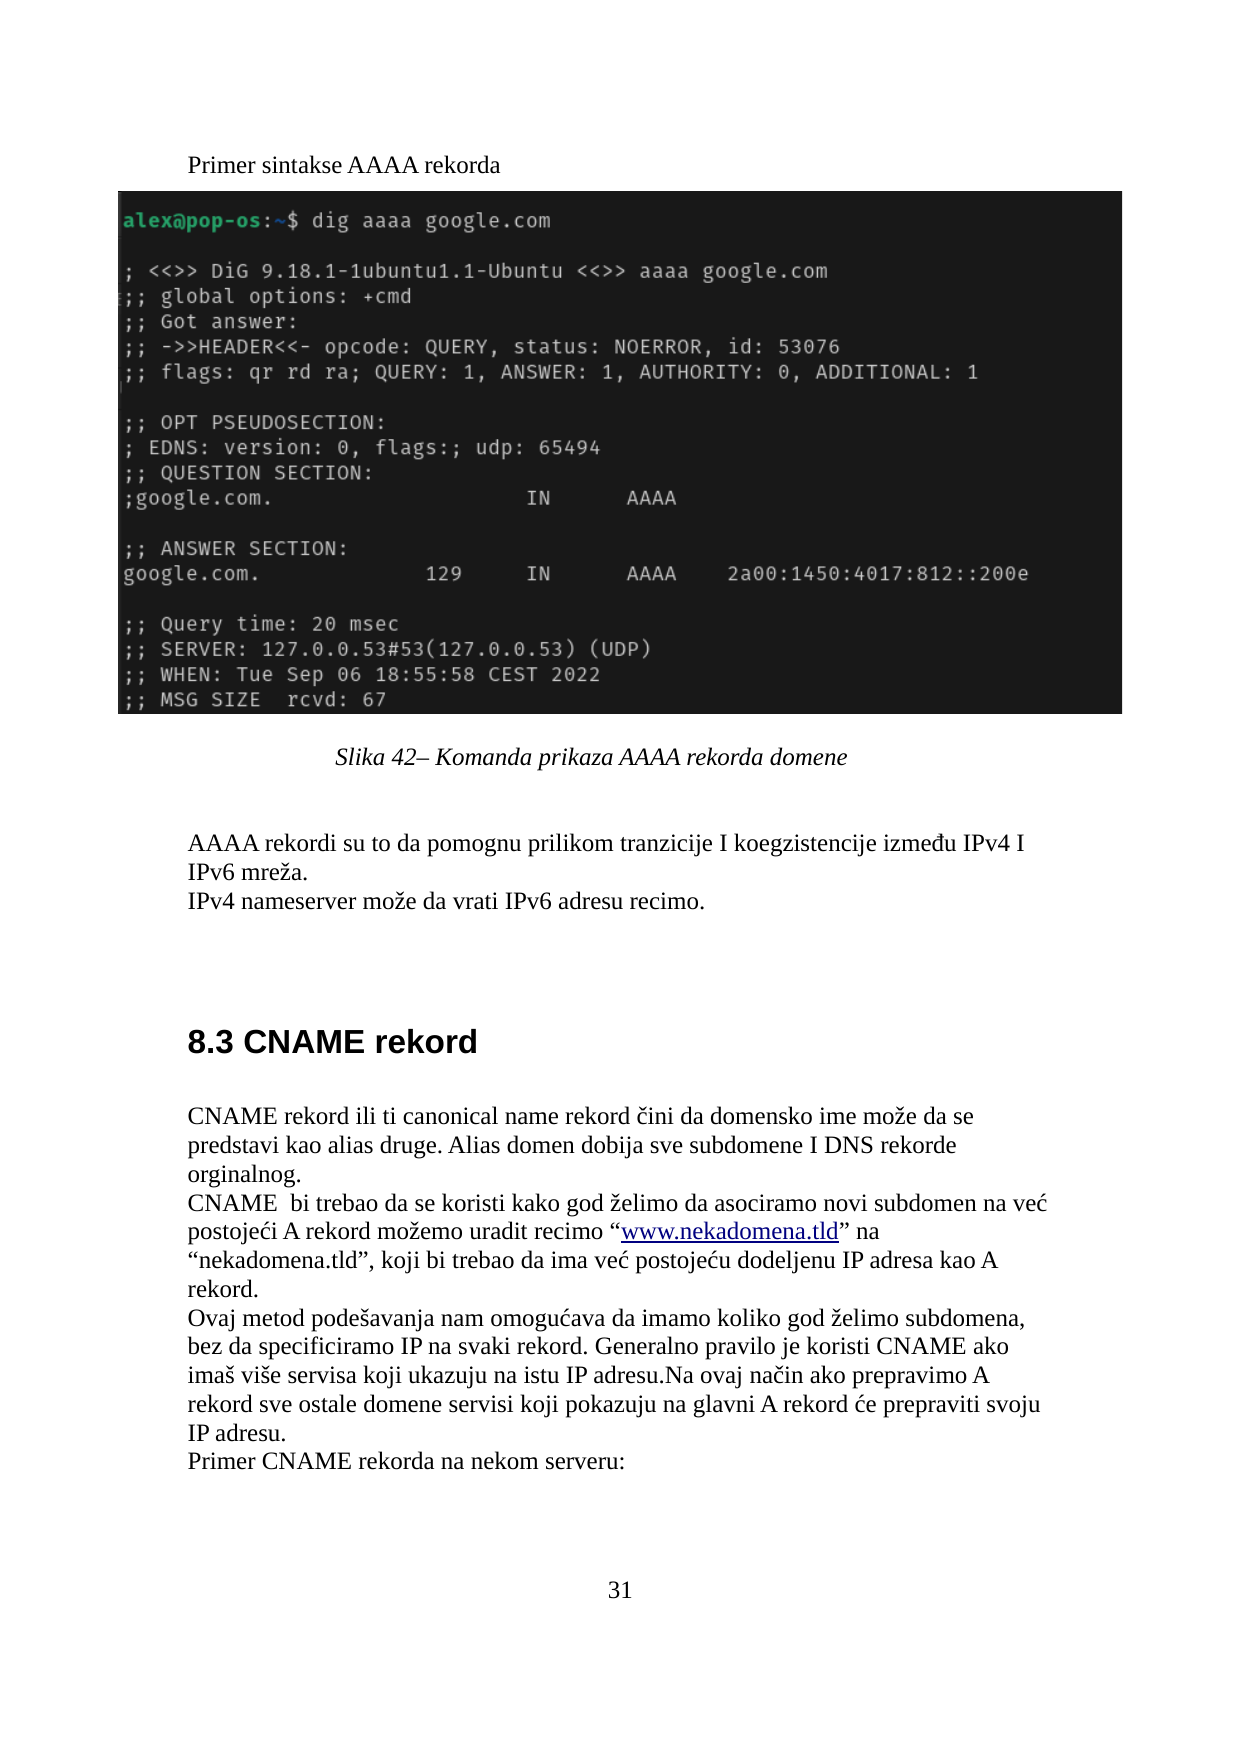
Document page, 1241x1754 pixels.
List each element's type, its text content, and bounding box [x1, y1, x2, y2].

picture [118, 191, 1123, 714]
text CNAME bi trebao da se koristi kako god želimo da asociramo novi subdomen na već postojeći A rekord možemo uradit recimo “www.nekadomena.tld” na “nekadomena.tld”, koji bi trebao da ima već postojeću dodeljenu IP adresa kao A rekord. [187, 1188, 1053, 1303]
text AAAA rekordi su to da pomognu prilikom tranzicije I koegzistencije između IPv4 I IPv6 mreža. [187, 828, 1053, 886]
text Primer CNAME rekorda na nekom serveru: [187, 1446, 1053, 1475]
text Slika 42– Komanda prikaza AAAA rekorda domene [187, 714, 1053, 771]
text IPv4 nameserver može da vrati IPv6 adresu recimo. [187, 886, 1053, 915]
text Primer sintakse AAAA rekorda [187, 150, 1053, 191]
text CNAME rekord ili ti canonical name rekord čini da domensko ime može da se predstavi kao alias druge. Alias domen dobija sve subdomene I DNS rekorde orginalnog. [187, 1101, 1053, 1188]
text Ovaj metod podešavanja nam omogućava da imamo koliko god želimo subdomena, bez da specificiramo IP na svaki rekord. Generalno pravilo je koristi CNAME ako imaš više servisa koji ukazuju na istu IP adresu.Na ovaj način ako prepravimo A rekord sve ostale domene servisi koji pokazuju na glavni A rekord će prepraviti svoju IP adresu. [187, 1303, 1053, 1446]
subtitle 8.3 CNAME rekord [187, 1022, 1053, 1060]
